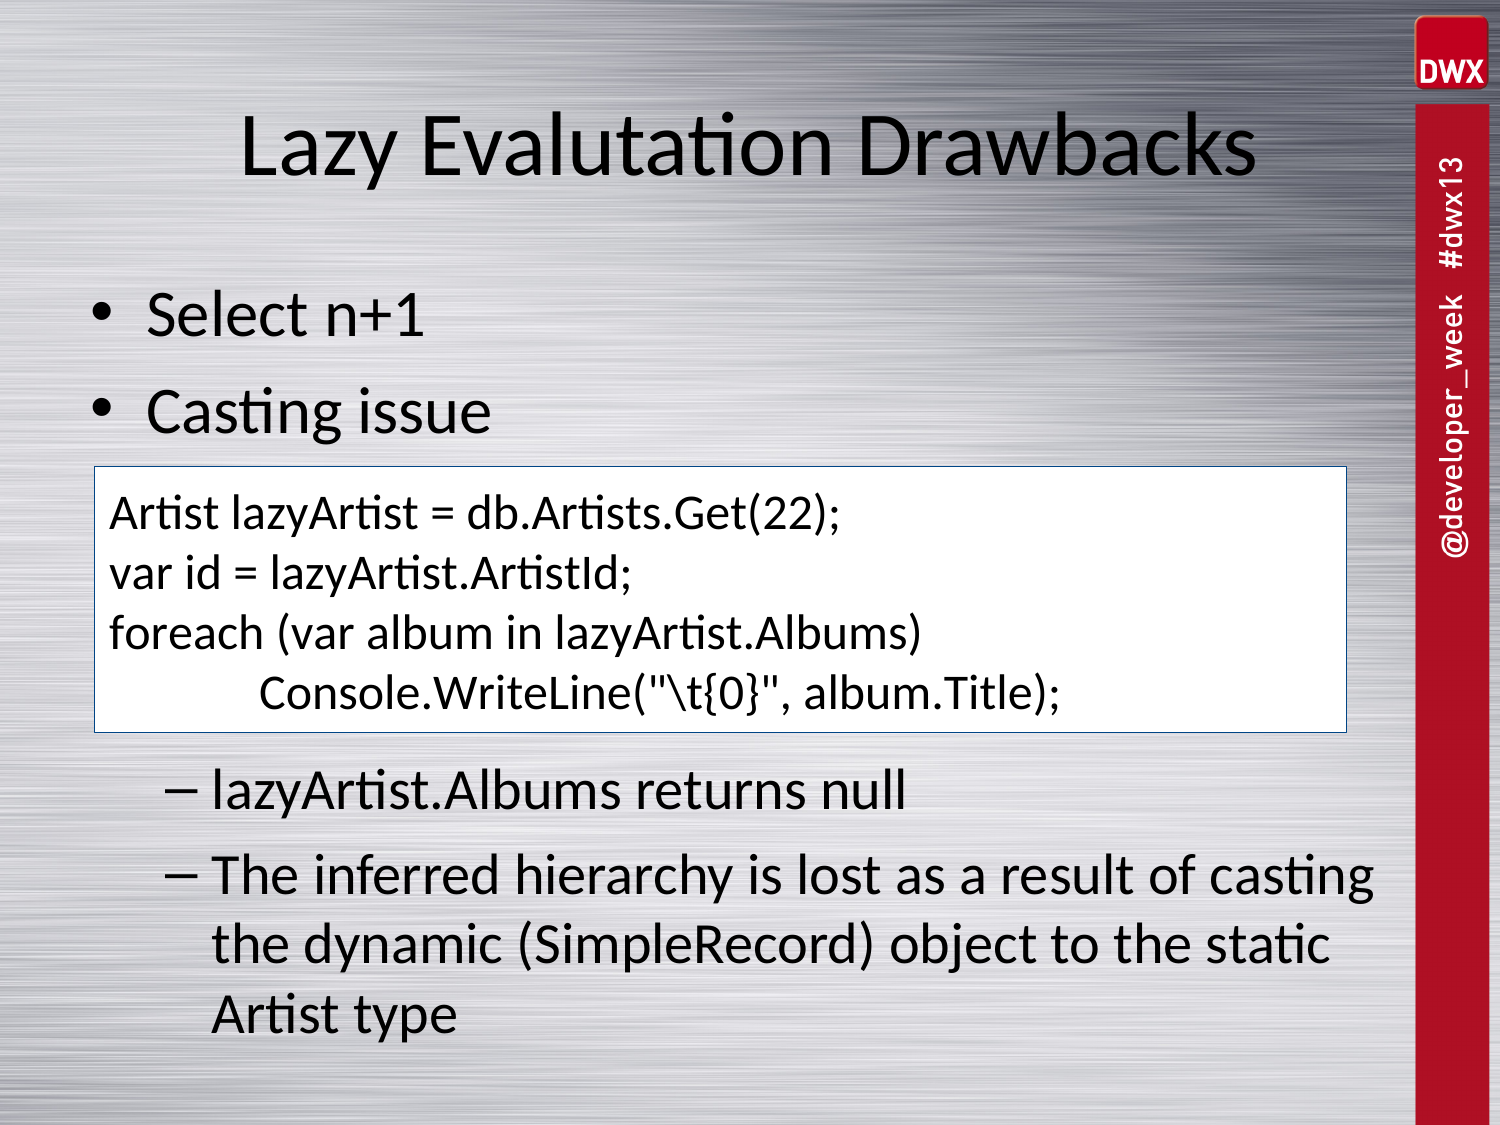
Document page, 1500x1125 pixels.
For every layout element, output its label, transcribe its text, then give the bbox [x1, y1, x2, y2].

title Lazy Evalutation Drawbacks [75, 45, 1426, 233]
text_box Artist lazyArtist = db.Artists.Get(22); var id = lazyArtist.ArtistId; foreach (var album in lazyArtist.Albums) Console.WriteLine("\t{0}", album.Title); [94, 466, 1347, 733]
list Select n+1 Casting issue lazyArtist.Albums returns null The inferred hierarchy is lost as a result of casting the dynamic (SimpleRecord) object to the static Artist type [75, 262, 1426, 1054]
picture [0, 0, 1500, 1125]
